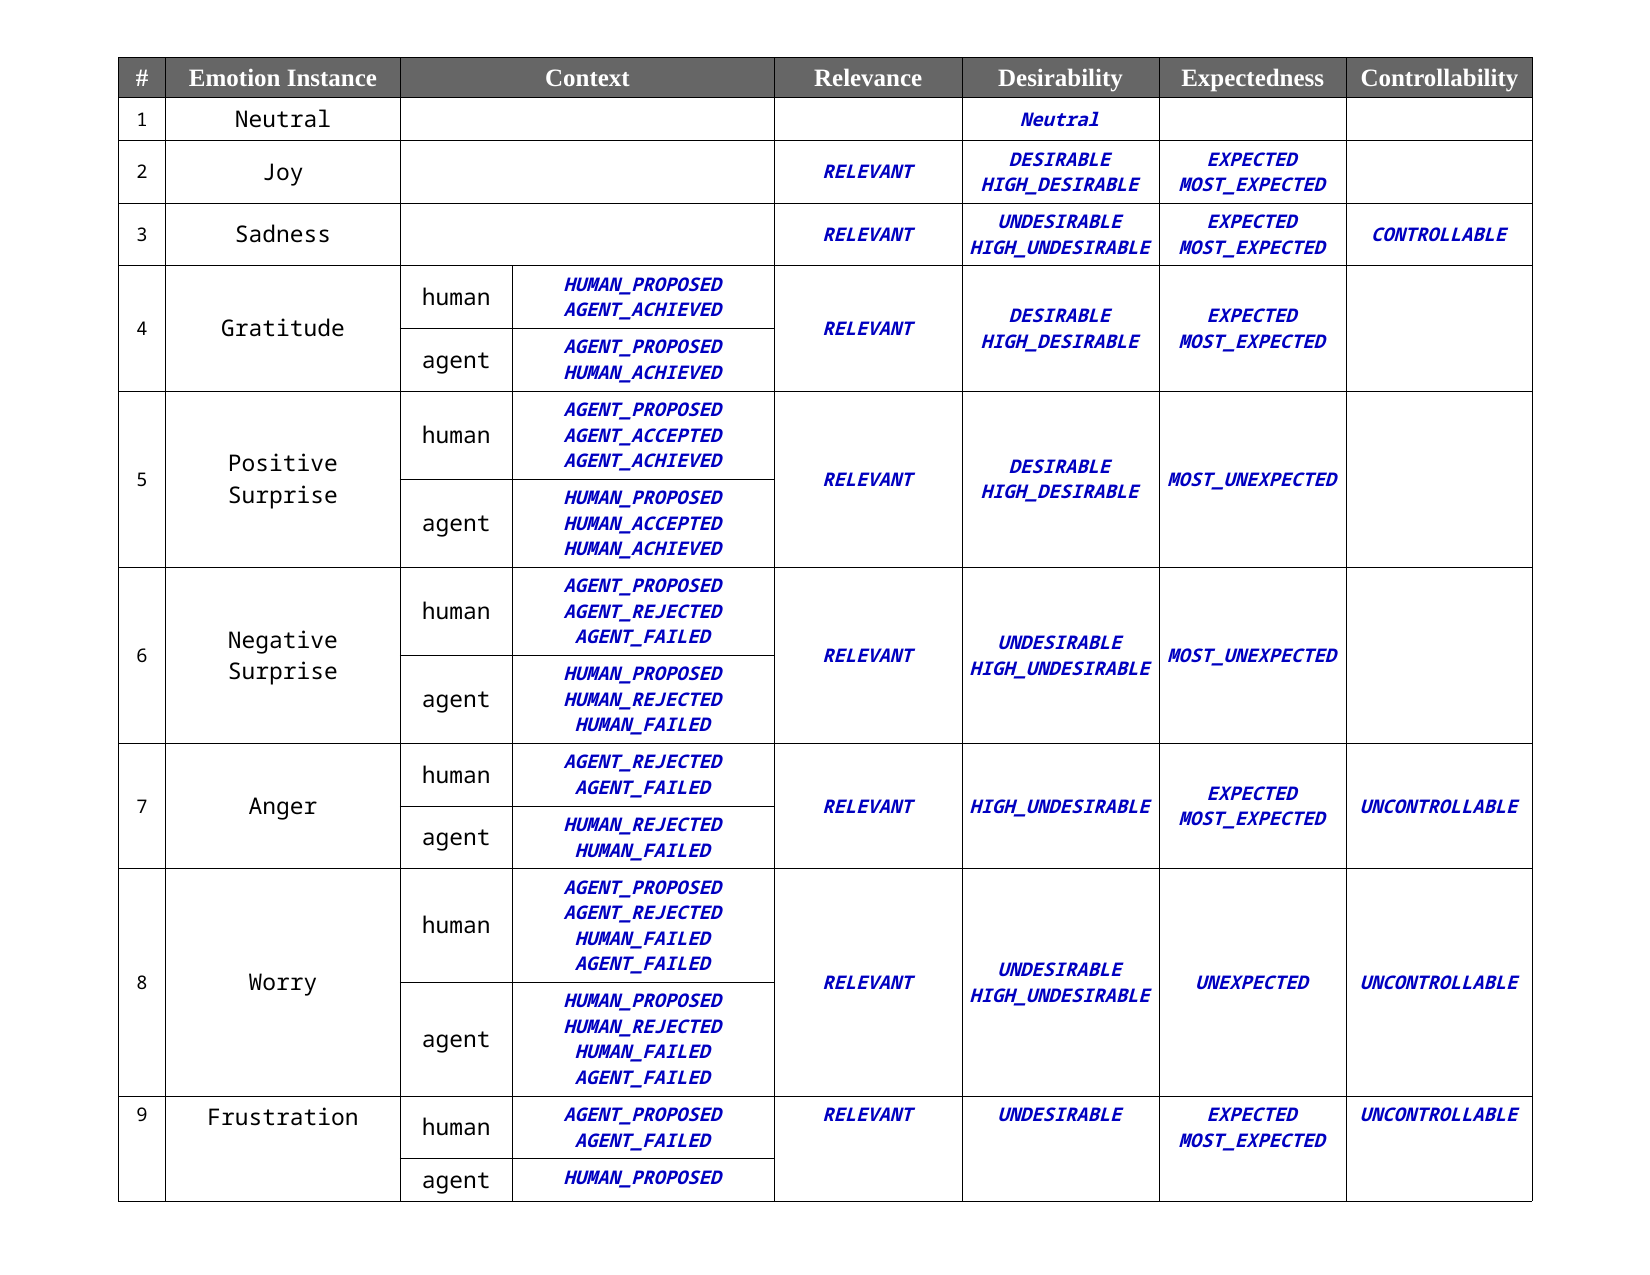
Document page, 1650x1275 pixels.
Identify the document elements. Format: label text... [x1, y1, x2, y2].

table_cell UNEXPECTED [1160, 869, 1346, 1096]
table_cell UNDESIRABLE HIGH_UNDESIRABLE [963, 204, 1159, 265]
table_cell HIGH_UNDESIRABLE [963, 744, 1159, 868]
table_cell 9 [119, 1097, 165, 1201]
table_cell [775, 98, 962, 140]
table_cell HUMAN_PROPOSED HUMAN_REJECTED HUMAN_FAILED AGENT_FAILED [513, 983, 774, 1096]
table_cell AGENT_PROPOSED AGENT_ACCEPTED AGENT_ACHIEVED [513, 392, 774, 479]
table_cell AGENT_PROPOSED AGENT_REJECTED HUMAN_FAILED AGENT_FAILED [513, 869, 774, 982]
table_cell agent [401, 329, 512, 391]
table_header Relevance [775, 58, 962, 97]
table_cell UNCONTROLLABLE [1347, 869, 1532, 1096]
table_cell DESIRABLE HIGH_DESIRABLE [963, 141, 1159, 203]
table_cell agent [401, 983, 512, 1096]
table_cell HUMAN_PROPOSED AGENT_ACHIEVED [513, 266, 774, 328]
table_cell [1160, 98, 1346, 140]
table_cell [1347, 141, 1532, 203]
table_cell Positive Surprise [166, 392, 400, 567]
table_header Controllability [1347, 58, 1532, 97]
table_cell RELEVANT [775, 1097, 962, 1201]
table_cell UNDESIRABLE HIGH_UNDESIRABLE [963, 568, 1159, 743]
table_cell HUMAN_REJECTED HUMAN_FAILED [513, 807, 774, 868]
table_cell EXPECTED MOST_EXPECTED [1160, 1097, 1346, 1201]
table_cell MOST_UNEXPECTED [1160, 568, 1346, 743]
table_cell Sadness [166, 204, 400, 265]
table_cell [1347, 266, 1532, 391]
table_cell Neutral [963, 98, 1159, 140]
table_cell RELEVANT [775, 266, 962, 391]
table_cell 6 [119, 568, 165, 743]
table_header Context [401, 58, 774, 97]
table_cell Frustration [166, 1097, 400, 1201]
table_cell human [401, 869, 512, 982]
table_cell UNDESIRABLE HIGH_UNDESIRABLE [963, 869, 1159, 1096]
table_cell [1347, 392, 1532, 567]
table_cell human [401, 744, 512, 806]
table_cell AGENT_REJECTED AGENT_FAILED [513, 744, 774, 806]
table_cell UNCONTROLLABLE [1347, 1097, 1532, 1201]
table_cell DESIRABLE HIGH_DESIRABLE [963, 266, 1159, 391]
table_cell RELEVANT [775, 392, 962, 567]
table_cell EXPECTED MOST_EXPECTED [1160, 141, 1346, 203]
table_cell RELEVANT [775, 568, 962, 743]
table_cell RELEVANT [775, 204, 962, 265]
table_cell EXPECTED MOST_EXPECTED [1160, 266, 1346, 391]
table_cell human [401, 568, 512, 655]
table_cell HUMAN_PROPOSED HUMAN_ACCEPTED HUMAN_ACHIEVED [513, 480, 774, 567]
table_cell 5 [119, 392, 165, 567]
table_cell agent [401, 480, 512, 567]
table_cell human [401, 1097, 512, 1158]
table_cell [401, 141, 774, 203]
table_cell Worry [166, 869, 400, 1096]
table_cell Anger [166, 744, 400, 868]
table_cell AGENT_PROPOSED AGENT_FAILED [513, 1097, 774, 1158]
table_cell agent [401, 807, 512, 868]
table_cell human [401, 266, 512, 328]
table_cell 2 [119, 141, 165, 203]
table_cell Neutral [166, 98, 400, 140]
table_cell Joy [166, 141, 400, 203]
table_cell HUMAN_PROPOSED HUMAN_REJECTED HUMAN_FAILED [513, 656, 774, 743]
table_cell EXPECTED MOST_EXPECTED [1160, 204, 1346, 265]
table_cell HUMAN_PROPOSED [513, 1159, 774, 1201]
table_cell Gratitude [166, 266, 400, 391]
table_header # [119, 58, 165, 97]
table_cell [1347, 568, 1532, 743]
table_cell [401, 204, 774, 265]
table_cell Negative Surprise [166, 568, 400, 743]
table_cell RELEVANT [775, 141, 962, 203]
table_cell 7 [119, 744, 165, 868]
table_cell AGENT_PROPOSED AGENT_REJECTED AGENT_FAILED [513, 568, 774, 655]
table_header Emotion Instance [166, 58, 400, 97]
table_cell MOST_UNEXPECTED [1160, 392, 1346, 567]
table_cell UNCONTROLLABLE [1347, 744, 1532, 868]
table_cell human [401, 392, 512, 479]
table_cell 1 [119, 98, 165, 140]
table_cell agent [401, 1159, 512, 1201]
table_cell agent [401, 656, 512, 743]
table_cell CONTROLLABLE [1347, 204, 1532, 265]
table_header Expectedness [1160, 58, 1346, 97]
table_cell RELEVANT [775, 869, 962, 1096]
table_cell [1347, 98, 1532, 140]
table_cell 3 [119, 204, 165, 265]
table_header Desirability [963, 58, 1159, 97]
table_cell UNDESIRABLE [963, 1097, 1159, 1201]
table_cell AGENT_PROPOSED HUMAN_ACHIEVED [513, 329, 774, 391]
table_cell 4 [119, 266, 165, 391]
table_cell [401, 98, 774, 140]
table_cell DESIRABLE HIGH_DESIRABLE [963, 392, 1159, 567]
table_cell EXPECTED MOST_EXPECTED [1160, 744, 1346, 868]
table_cell RELEVANT [775, 744, 962, 868]
table_cell 8 [119, 869, 165, 1096]
